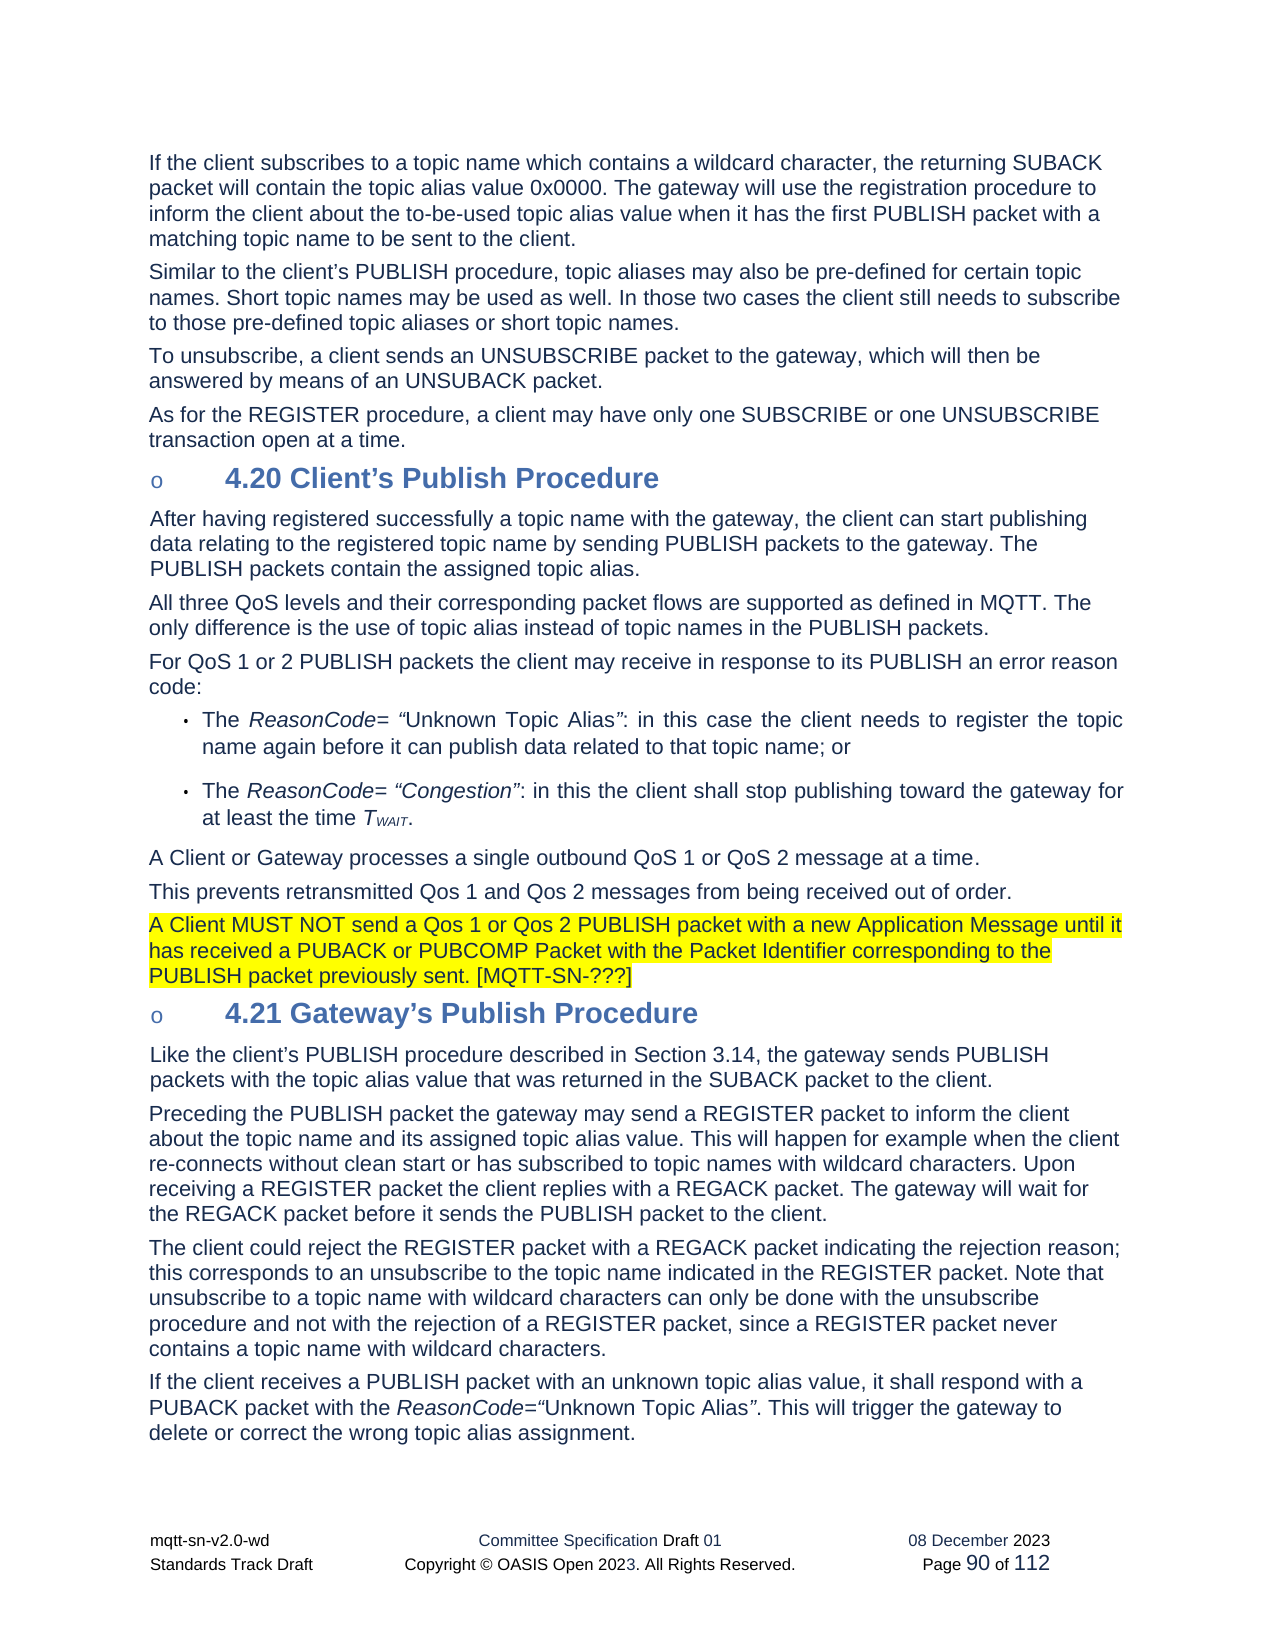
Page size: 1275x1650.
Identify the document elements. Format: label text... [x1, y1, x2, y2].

text If the client receives a PUBLISH packet with an unknown topic alias value, it shall respond with a PUBACK packet with the ReasonCode=“Unknown Topic Alias”. This will trigger the gateway to delete or correct the wrong topic alias assignment. [148, 1369, 1124, 1445]
text This prevents retransmitted Qos 1 and Qos 2 messages from being received out of order. [148, 879, 1124, 904]
list The ReasonCode= “Unknown Topic Alias”: in this case the client needs to register the topic name again before it can publish data related to that topic name; or [181, 707, 1124, 759]
text For QoS 1 or 2 PUBLISH packets the client may receive in response to its PUBLISH an error reason code: [148, 649, 1124, 699]
text Similar to the client’s PUBLISH procedure, topic aliases may also be pre-defined for certain topic names. Short topic names may be used as well. In those two cases the client still needs to subscribe to those pre-defined topic aliases or short topic names. [148, 259, 1124, 335]
subtitle 4.21 Gateway’s Publish Procedure [150, 996, 1124, 1031]
text Preceding the PUBLISH packet the gateway may send a REGISTER packet to inform the client about the topic name and its assigned topic alias value. This will happen for example when the client re-connects without clean start or has subscribed to topic names with wildcard characters. Upon receiving a REGISTER packet the client replies with a REGACK packet. The gateway will wait for the REGACK packet before it sends the PUBLISH packet to the client. [148, 1100, 1124, 1226]
text To unsubscribe, a client sends an UNSUBSCRIBE packet to the gateway, which will then be answered by means of an UNSUBACK packet. [148, 343, 1124, 393]
text A Client or Gateway processes a single outbound QoS 1 or QoS 2 message at a time. [148, 845, 1124, 871]
text The client could reject the REGISTER packet with a REGACK packet indicating the rejection reason; this corresponds to an unsubscribe to the topic name indicated in the REGISTER packet. Note that unsubscribe to a topic name with wildcard characters can only be done with the unsubscribe procedure and not with the rejection of a REGISTER packet, since a REGISTER packet never contains a topic name with wildcard characters. [148, 1235, 1124, 1361]
list The ReasonCode= “Congestion”: in this the client shall stop publishing toward the gateway for at least the time TWAIT. [181, 778, 1124, 829]
text After having registered successfully a topic name with the gateway, the client can start publishing data relating to the registered topic name by sending PUBLISH packets to the gateway. The PUBLISH packets contain the assigned topic alias. [149, 506, 1124, 582]
text Like the client’s PUBLISH procedure described in Section 3.14, the gateway sends PUBLISH packets with the topic alias value that was returned in the SUBACK packet to the client. [149, 1042, 1124, 1092]
subtitle 4.20 Client’s Publish Procedure [150, 461, 1124, 495]
text As for the REGISTER procedure, a client may have only one SUBSCRIBE or one UNSUBSCRIBE transaction open at a time. [148, 402, 1124, 452]
text All three QoS levels and their corresponding packet flows are supported as defined in MQTT. The only difference is the use of topic alias instead of topic names in the PUBLISH packets. [148, 590, 1124, 640]
text If the client subscribes to a topic name which contains a wildcard character, the returning SUBACK packet will contain the topic alias value 0x0000. The gateway will use the registration procedure to inform the client about the to-be-used topic alias value when it has the first PUBLISH packet with a matching topic name to be sent to the client. [148, 150, 1124, 251]
text A Client MUST NOT send a Qos 1 or Qos 2 PUBLISH packet with a new Application Message until it has received a PUBACK or PUBCOMP Packet with the Packet Identifier corresponding to the PUBLISH packet previously sent. [MQTT-SN-???] [148, 912, 1124, 988]
